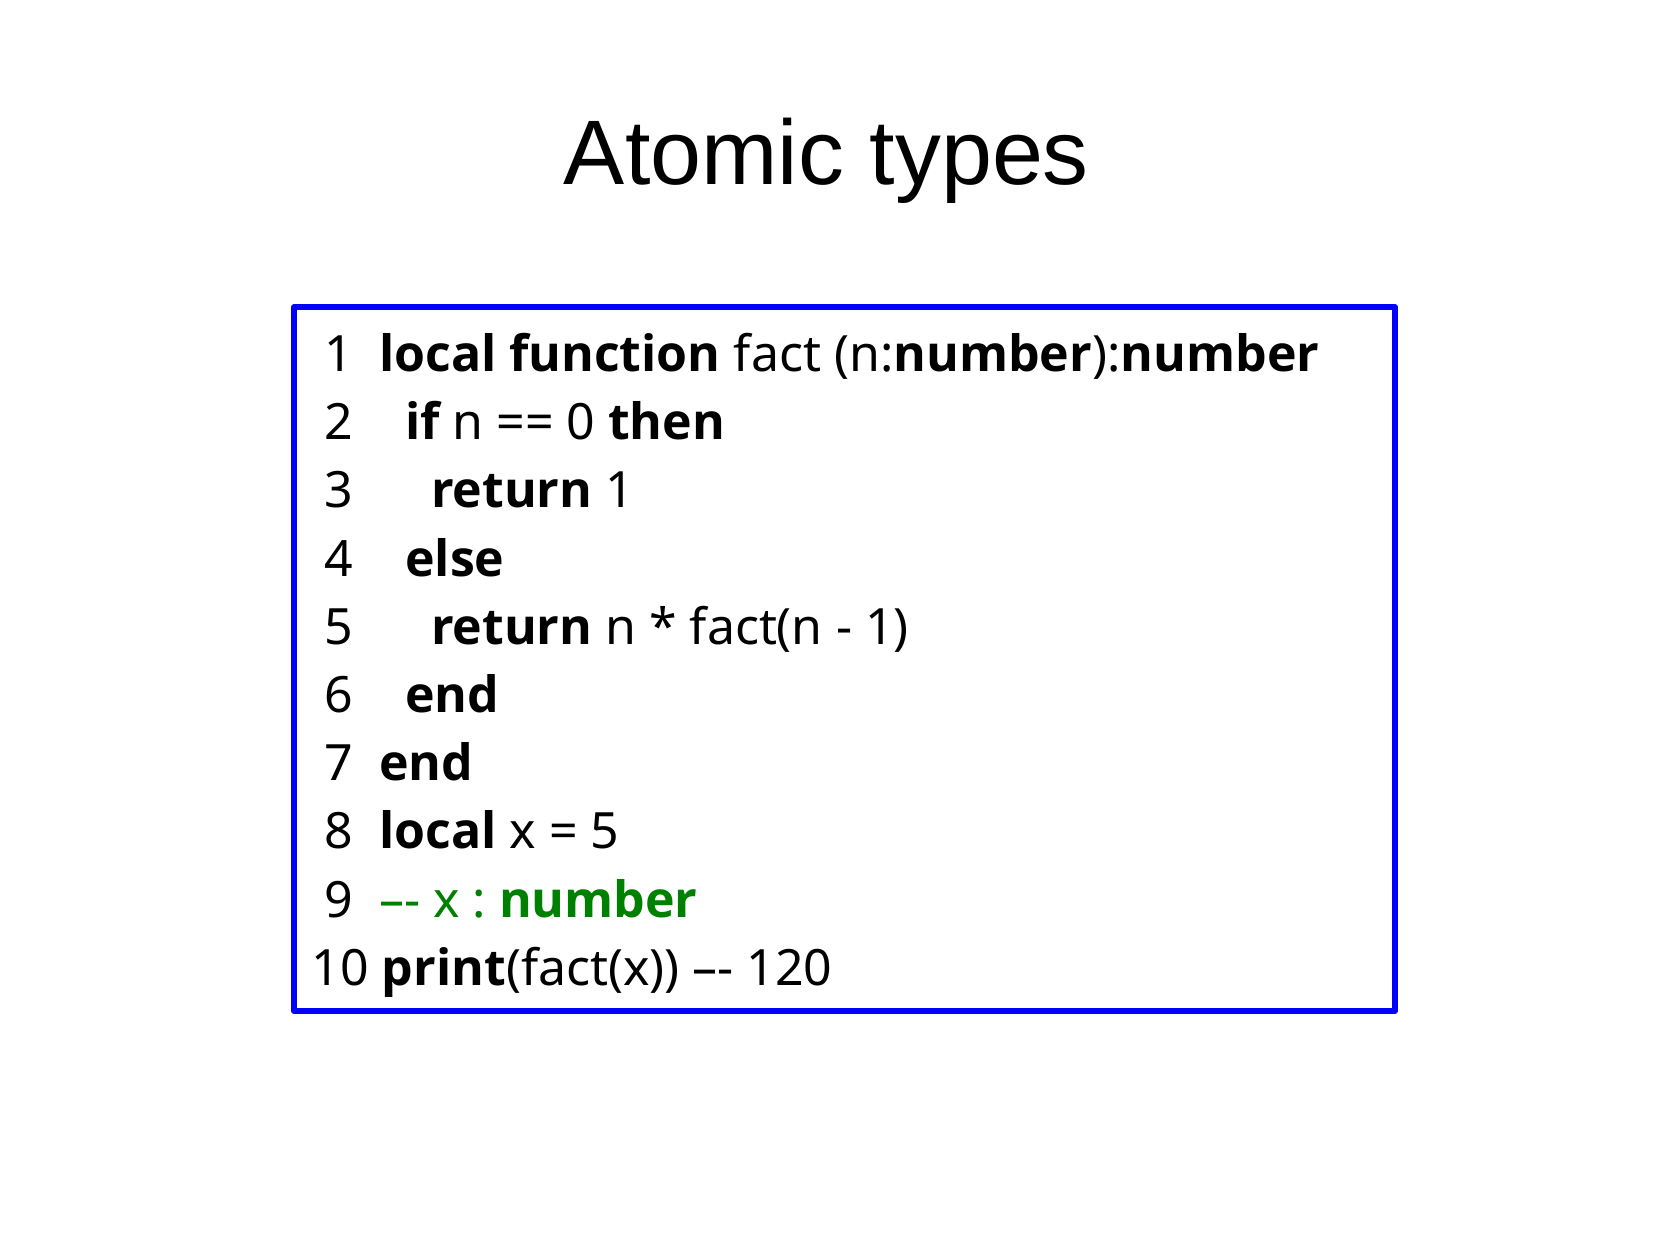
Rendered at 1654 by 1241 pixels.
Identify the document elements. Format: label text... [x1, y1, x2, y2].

title Atomic types [82, 49, 1571, 257]
text_box 1 local function fact (n:number):number 2 if n == 0 then 3 return 1 4 else 5 return n * fact(n - 1) 6 end 7 end 8 local x = 5 9 –- x : number 10 print(fact(x)) –- 120 [293, 307, 1396, 916]
